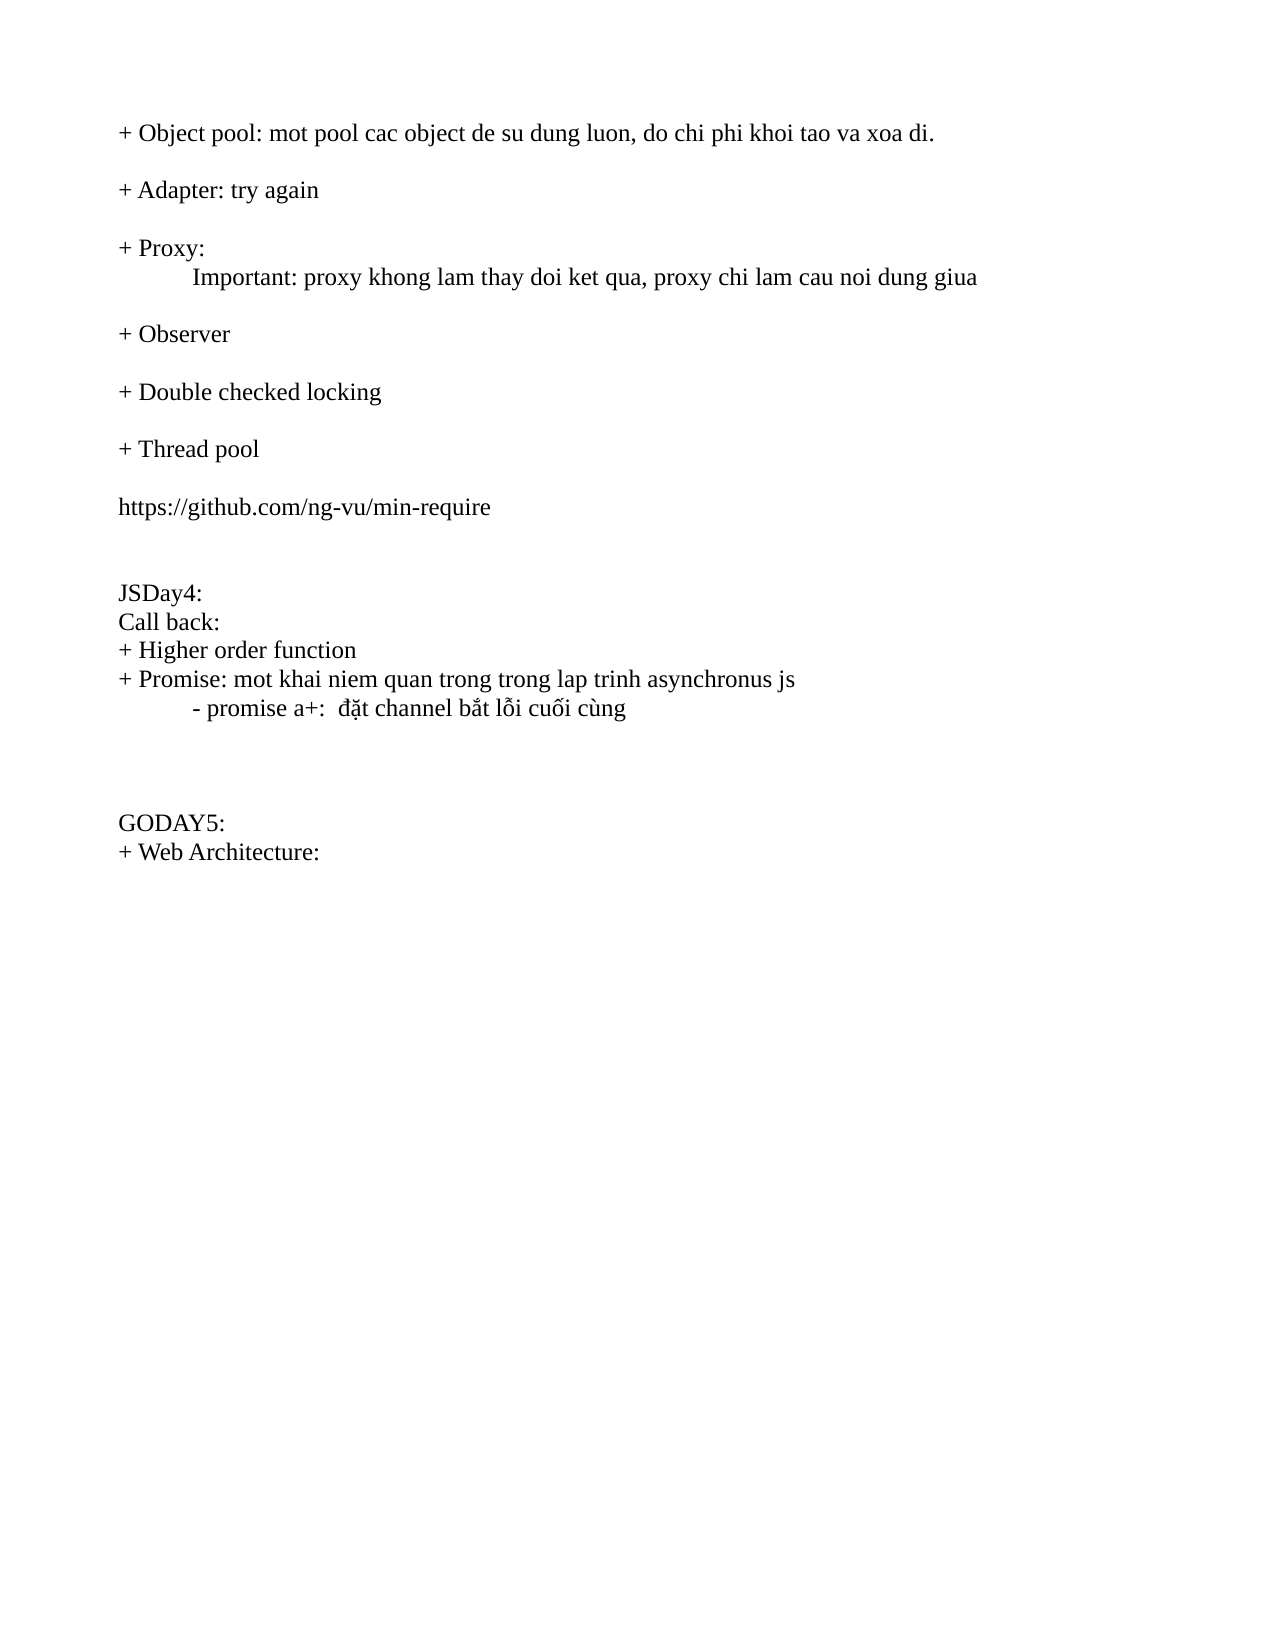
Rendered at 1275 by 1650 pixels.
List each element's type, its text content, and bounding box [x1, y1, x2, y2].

text Important: proxy khong lam thay doi ket qua, proxy chi lam cau noi dung giua [118, 262, 1157, 291]
text + Object pool: mot pool cac object de su dung luon, do chi phi khoi tao va xoa di. [118, 118, 1157, 147]
text GODAY5: [118, 751, 1157, 837]
text + Proxy: [118, 233, 1157, 262]
text + Higher order function [118, 636, 1157, 664]
text + Thread pool [118, 434, 1157, 463]
text + Web Architecture: [118, 837, 1157, 866]
text + Promise: mot khai niem quan trong trong lap trinh asynchronus js [118, 664, 1157, 693]
text JSDay4: [118, 578, 1157, 607]
text - promise a+: đặt channel bắt lỗi cuối cùng [118, 693, 1157, 722]
text https://github.com/ng-vu/min-require [118, 492, 1157, 521]
text + Observer [118, 319, 1157, 348]
text + Double checked locking [118, 377, 1157, 406]
text + Adapter: try again [118, 176, 1157, 204]
text Call back: [118, 607, 1157, 636]
